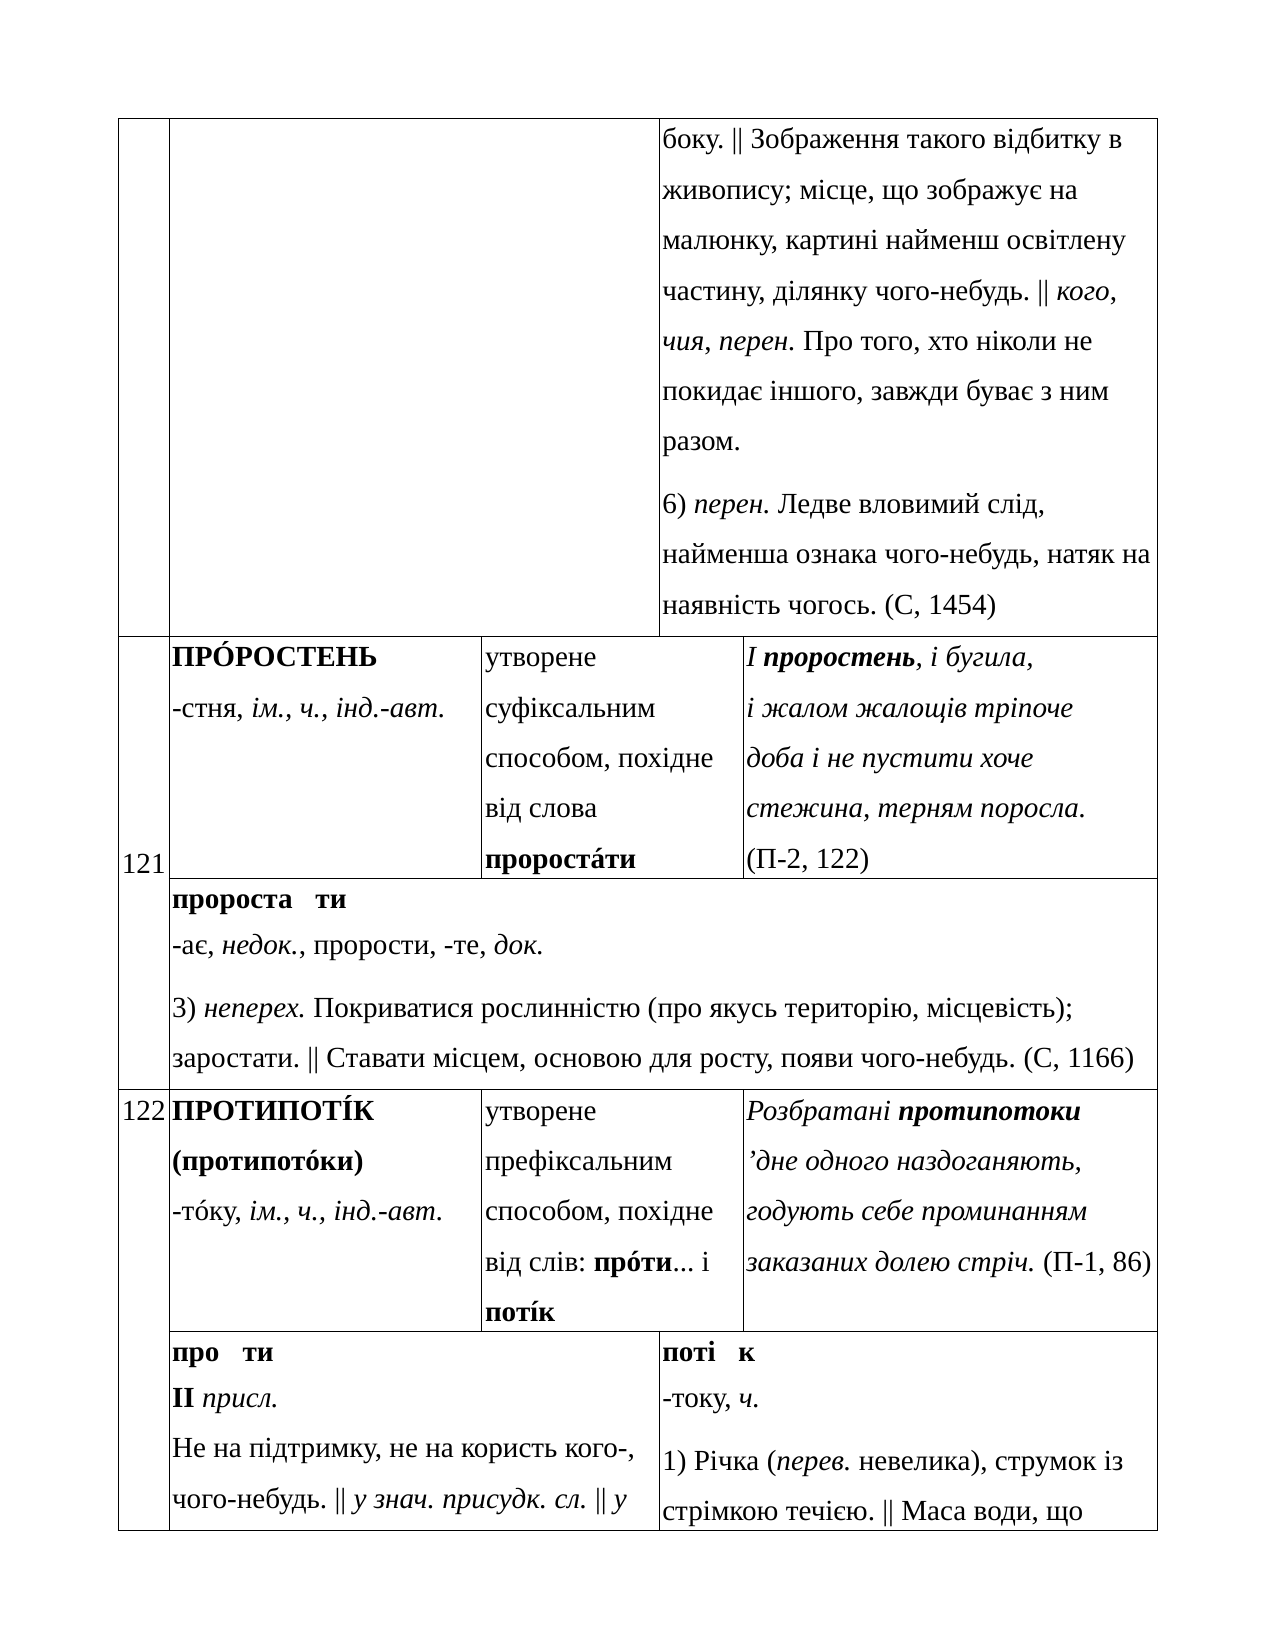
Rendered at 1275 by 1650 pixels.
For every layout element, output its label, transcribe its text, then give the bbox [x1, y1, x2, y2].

table_cell Прóростень -стня, ім., ч., інд.-авт. [170, 637, 481, 877]
table_cell 121 [119, 637, 169, 1089]
table_cell боку. || Зображення такого відбитку в живопису; місце, що зображує на малюнку, картині найменш освітлену частину, ділянку чого-небудь. || кого, чия, перен. Про того, хто ніколи не покидає іншого, завжди буває з ним разом. 6) перен. Ледве вловимий слід, найменша ознака чого-небудь, натяк на наявність чогось. (С, 1454) [660, 119, 1157, 636]
table_cell утворене суфіксальним способом, похідне від слова проростáти [482, 637, 743, 877]
table_cell утворене префіксальним способом, похідне від слів: прóти... і потíк [482, 1090, 743, 1331]
table_cell Протипотíк (протипотóки) -тóку, ім., ч., інд.-авт. [170, 1090, 481, 1331]
table_cell 122 [119, 1090, 169, 1530]
table_cell потік -току, ч. 1) Річка (перев. невелика), струмок із стрімкою течією. || Маса води, що [660, 1332, 1157, 1530]
table_cell [170, 119, 659, 636]
table_cell [119, 119, 169, 636]
table_cell проростати -ає, недок., прорости, -те, док. 3) неперех. Покриватися рослинністю (про якусь територію, місцевість); заростати. || Ставати місцем, основою для росту, появи чого-небудь. (С, 1166) [170, 879, 1157, 1089]
table_cell проти II присл. Не на підтримку, не на користь кого-, чого-небудь. || у знач. присудк. сл. || у [170, 1332, 659, 1530]
table_cell Розбратані протипотоки ’дне одного наздоганяють, годують себе проминанням заказаних долею стріч. (П‑1, 86) [744, 1090, 1157, 1331]
table_cell І проростень, і бугила, і жалом жалощів тріпоче доба і не пустити хоче стежина, терням поросла. (П‑2, 122) [744, 637, 1157, 877]
